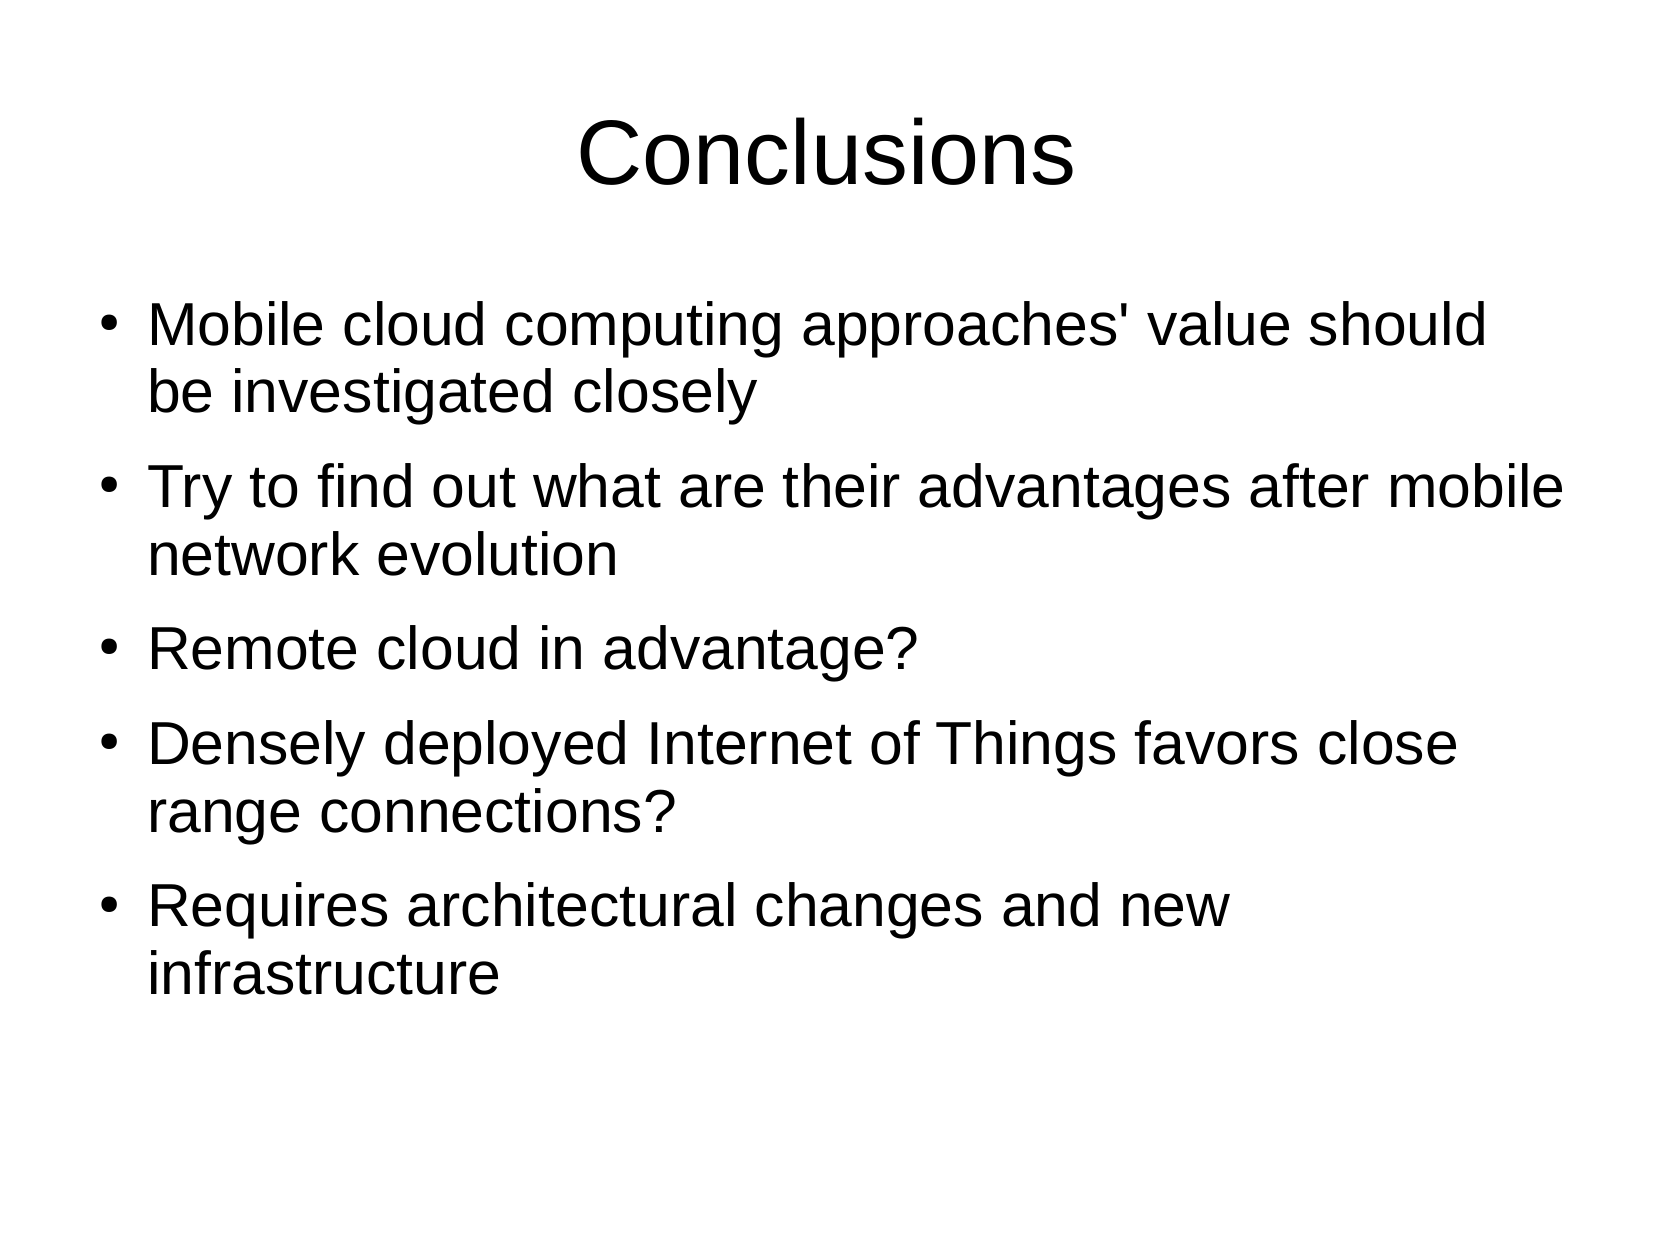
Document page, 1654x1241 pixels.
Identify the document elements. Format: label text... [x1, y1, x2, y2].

list Mobile cloud computing approaches' value should be investigated closely Try to find out what are their advantages after mobile network evolution Remote cloud in advantage? Densely deployed Internet of Things favors close range connections? Requires architectural changes and new infrastructure [82, 290, 1571, 1010]
title Conclusions [82, 49, 1571, 257]
